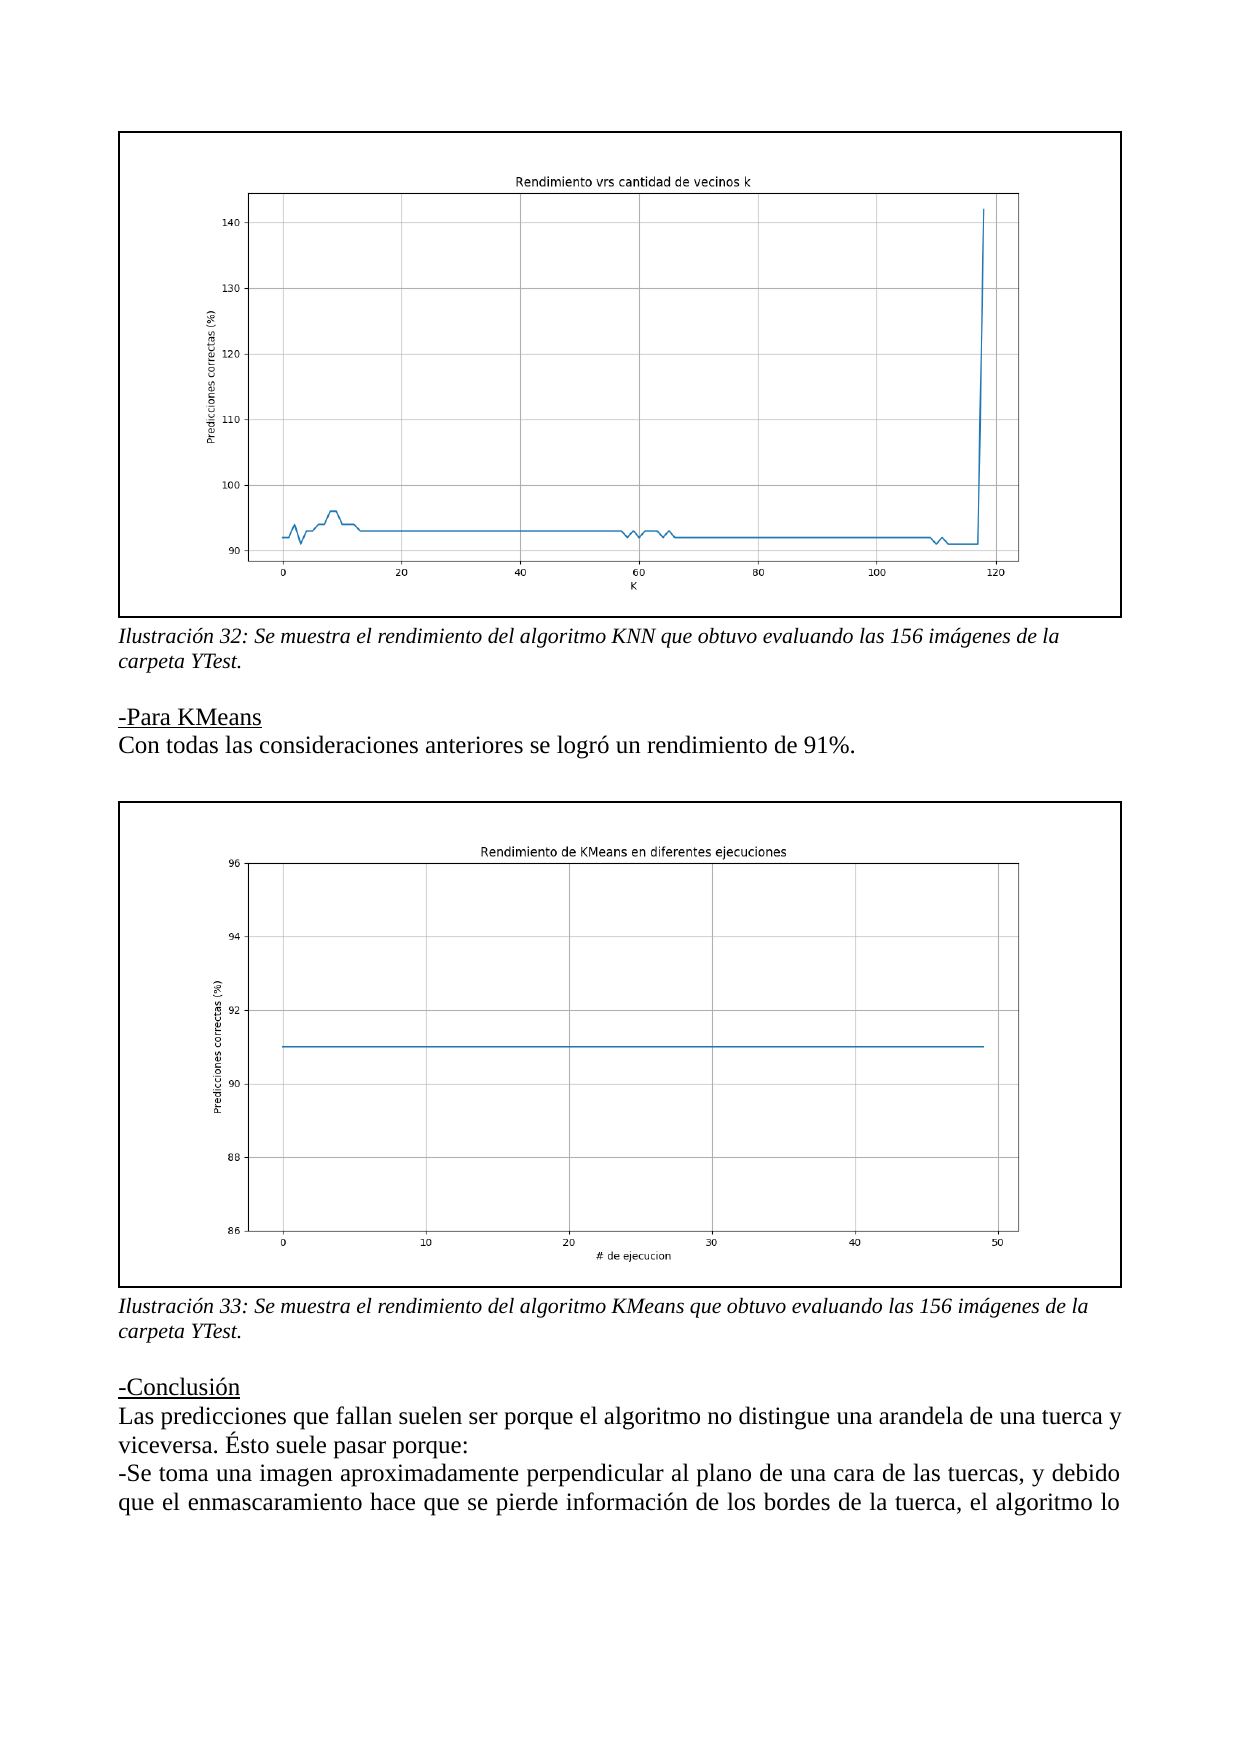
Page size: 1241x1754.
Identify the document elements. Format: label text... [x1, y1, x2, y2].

picture [123, 805, 1118, 1283]
text [120, 803, 1120, 1286]
text -Conclusión [118, 1372, 1122, 1401]
text [120, 133, 1120, 616]
text Las predicciones que fallan suelen ser porque el algoritmo no distingue una arandela de una tuerca y viceversa. Ésto suele pasar porque: [118, 1401, 1122, 1458]
text Con todas las consideraciones anteriores se logró un rendimiento de 91%. [118, 731, 1122, 759]
text Ilustración 32: Se muestra el rendimiento del algoritmo KNN que obtuvo evaluando las 156 imágenes de la carpeta YTest. [118, 618, 1122, 673]
text Ilustración 33: Se muestra el rendimiento del algoritmo KMeans que obtuvo evaluando las 156 imágenes de la carpeta YTest. [118, 1288, 1122, 1343]
text -Para KMeans [118, 702, 1122, 731]
picture [123, 135, 1118, 613]
text -Se toma una imagen aproximadamente perpendicular al plano de una cara de las tuercas, y debido que el enmascaramiento hace que se pierde información de los bordes de la tuerca, el algoritmo lo [118, 1458, 1122, 1516]
